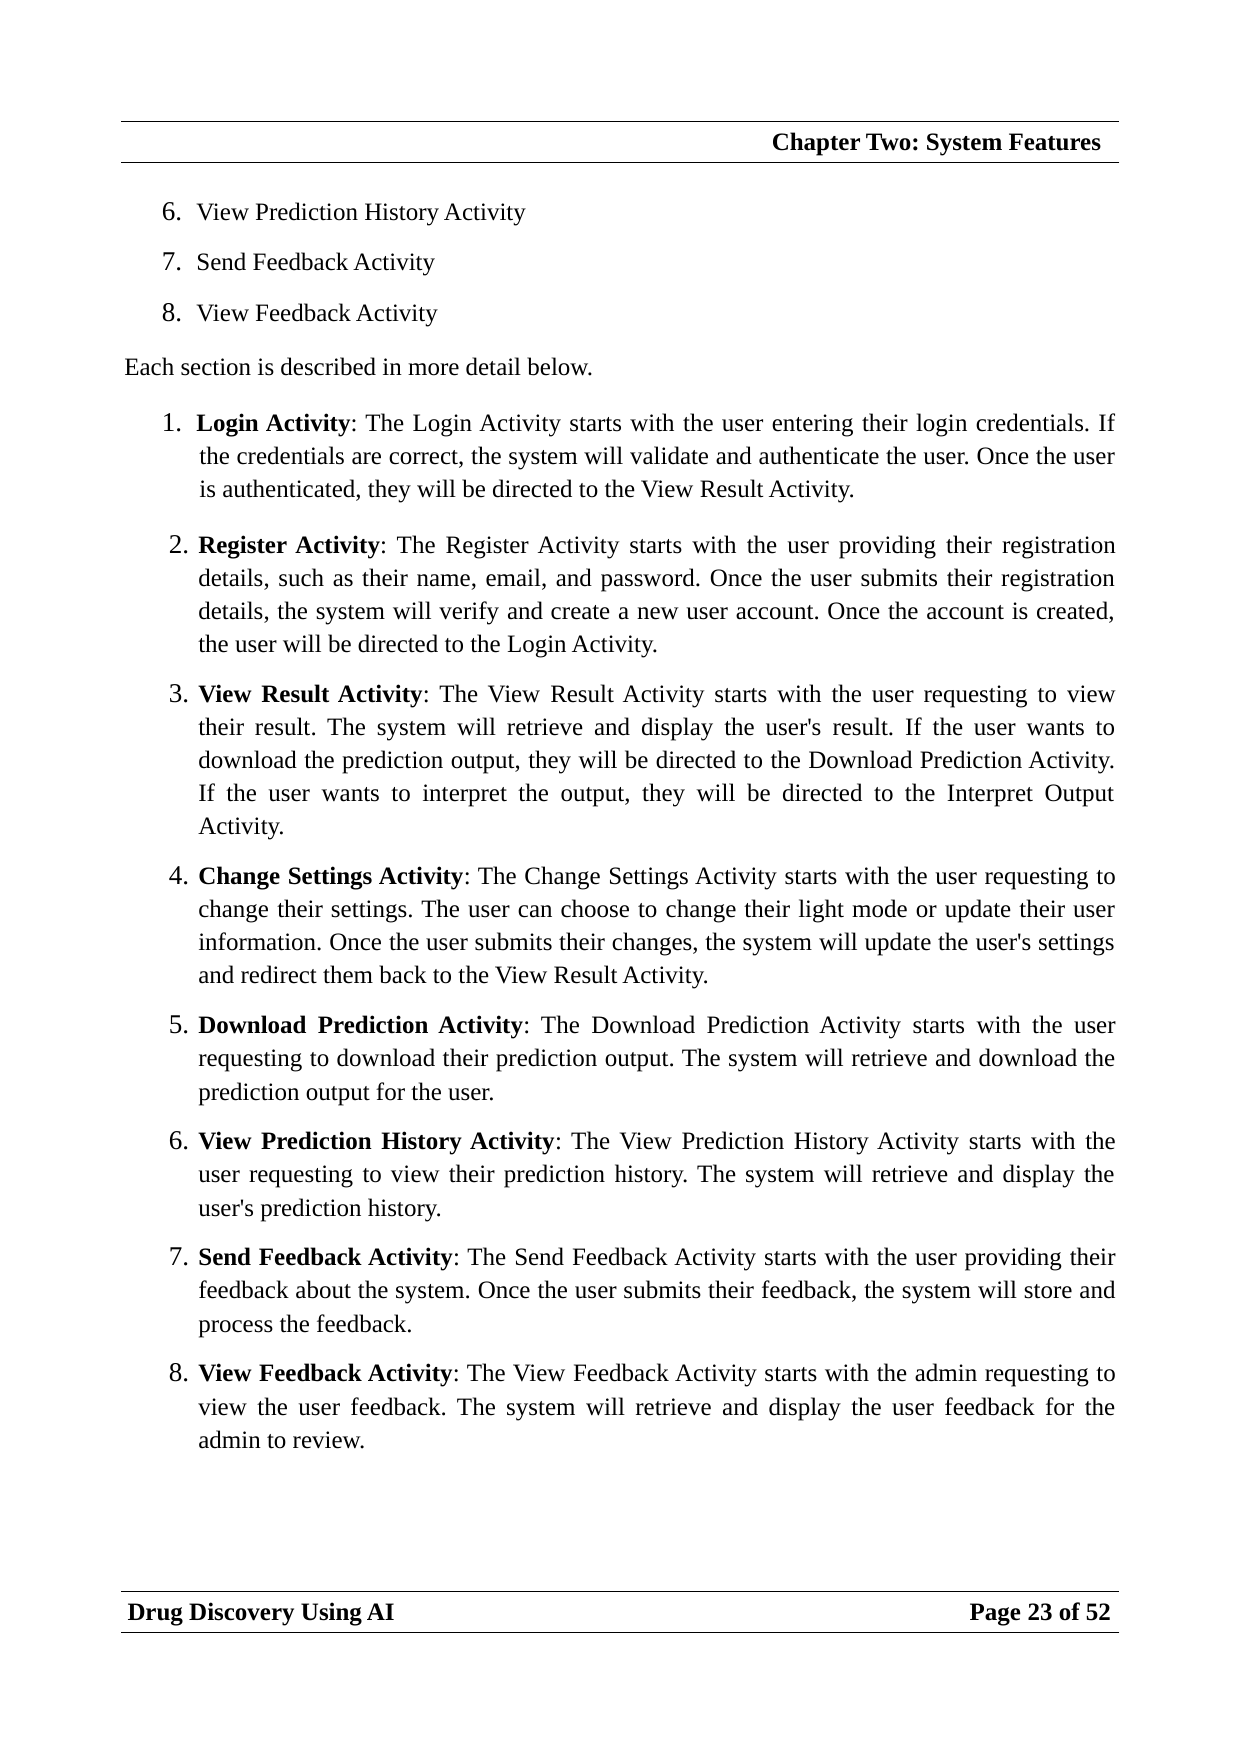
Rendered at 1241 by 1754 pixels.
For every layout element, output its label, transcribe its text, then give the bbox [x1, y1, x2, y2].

list Change Settings Activity: The Change Settings Activity starts with the user requesting to change their settings. The user can choose to change their light mode or update their user information. Once the user submits their changes, the system will update the user's settings and redirect them back to the View Result Activity. [166, 856, 1119, 989]
text Each section is described in more detail below. [121, 349, 1119, 384]
list Register Activity: The Register Activity starts with the user providing their registration details, such as their name, email, and password. Once the user submits their registration details, the system will verify and create a new user account. Once the account is created, the user will be directed to the Login Activity. [166, 525, 1119, 658]
list View Feedback Activity: The View Feedback Activity starts with the admin requesting to view the user feedback. The system will retrieve and display the user feedback for the admin to review. [166, 1353, 1119, 1456]
list View Prediction History Activity: The View Prediction History Activity starts with the user requesting to view their prediction history. The system will retrieve and display the user's prediction history. [166, 1121, 1119, 1221]
list View Result Activity: The View Result Activity starts with the user requesting to view their result. The system will retrieve and display the user's result. If the user wants to download the prediction output, they will be directed to the Download Prediction Activity. If the user wants to interpret the output, they will be directed to the Interpret Output Activity. [166, 674, 1119, 840]
list View Feedback Activity [159, 293, 1119, 330]
list Send Feedback Activity: The Send Feedback Activity starts with the user providing their feedback about the system. Once the user submits their feedback, the system will store and process the feedback. [166, 1237, 1119, 1337]
list Login Activity: The Login Activity starts with the user entering their login credentials. If the credentials are correct, the system will validate and authenticate the user. Once the user is authenticated, they will be directed to the View Result Activity. [159, 403, 1119, 506]
list Send Feedback Activity [159, 242, 1119, 277]
list Download Prediction Activity: The Download Prediction Activity starts with the user requesting to download their prediction output. The system will retrieve and download the prediction output for the user. [166, 1005, 1119, 1105]
list View Prediction History Activity [159, 192, 1119, 226]
